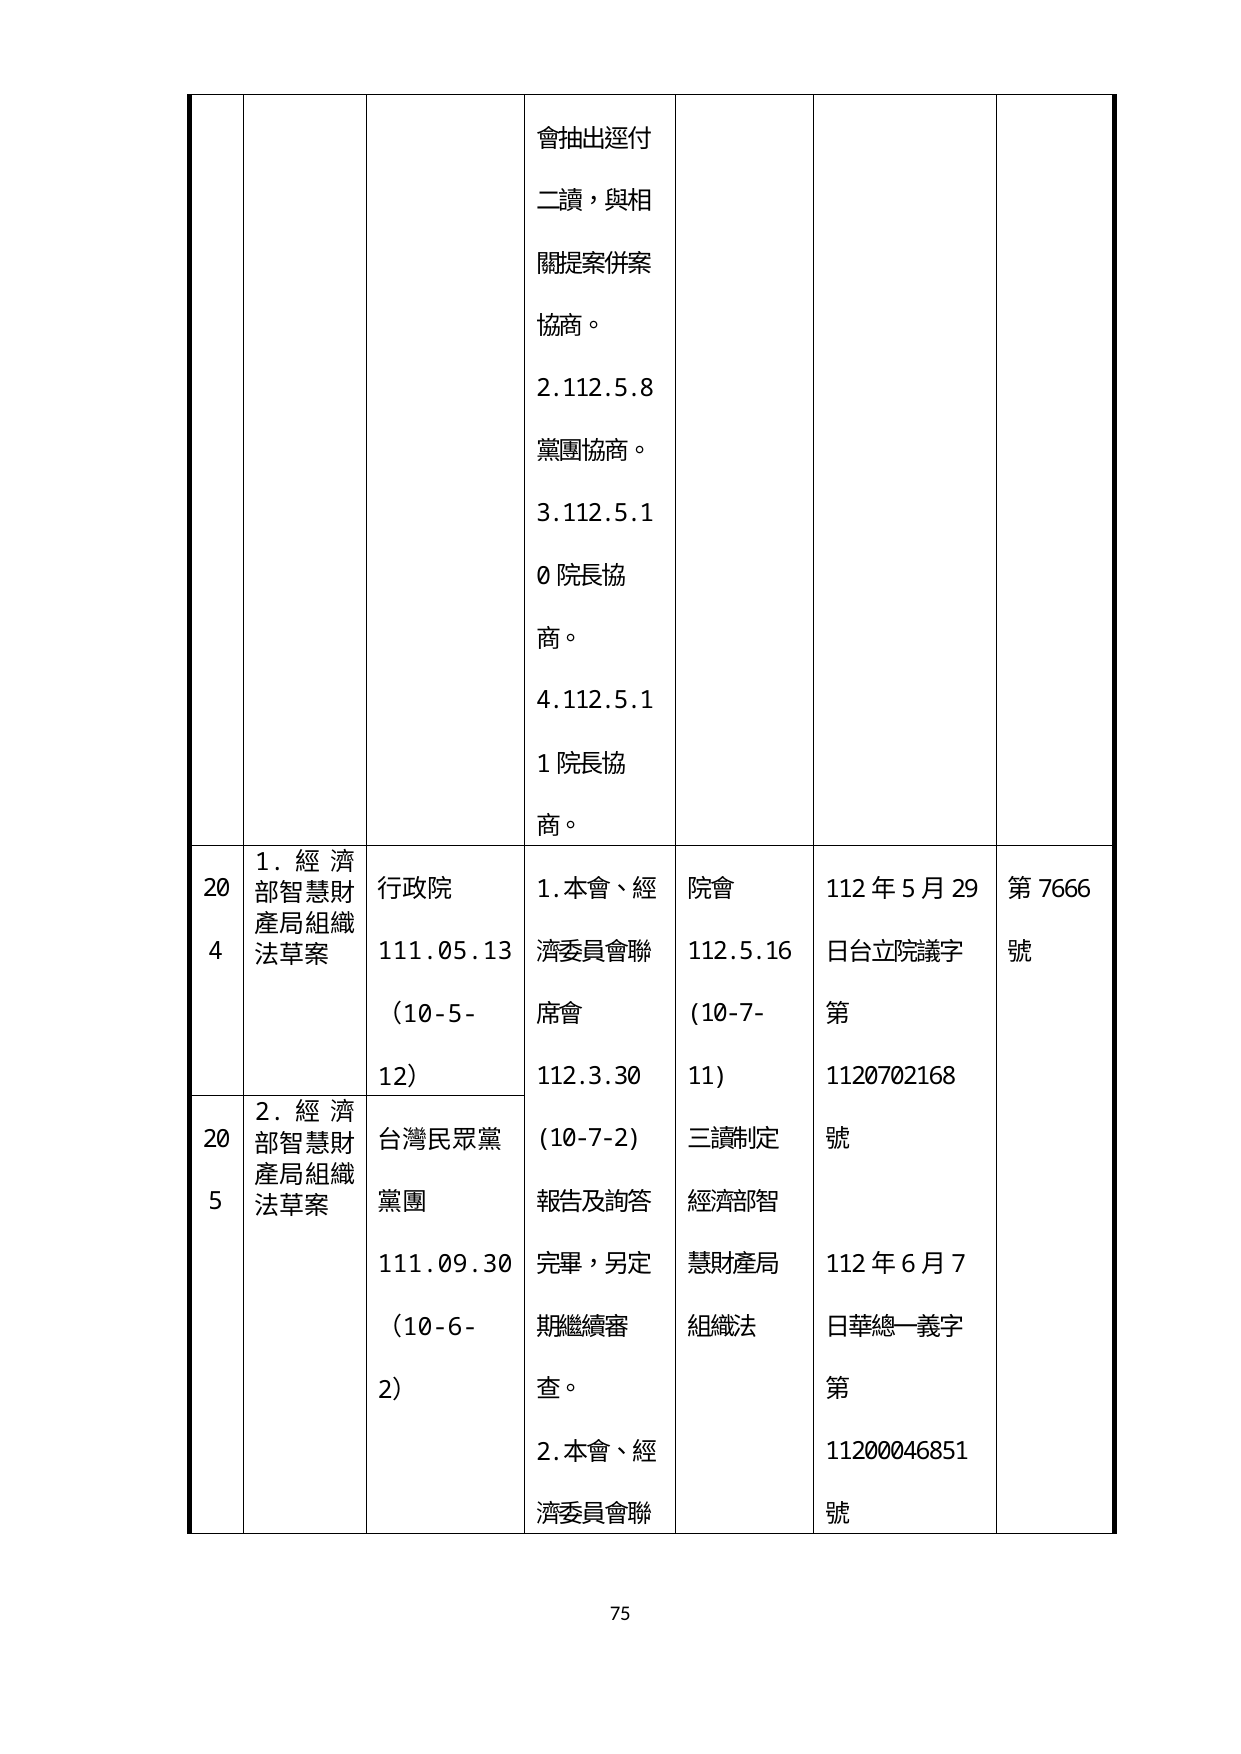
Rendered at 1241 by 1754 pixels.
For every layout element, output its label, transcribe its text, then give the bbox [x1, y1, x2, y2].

table_cell 2.經濟部智慧財產局組織法草案 [244, 1096, 366, 1533]
table_cell 112年5月29日台立院議字第1120702168號 112年6月7日華總一義字第11200046851號 [814, 846, 996, 1533]
table_cell 院會 112.5.16 (10-7-11) 三讀制定經濟部智慧財產局組織法 [676, 846, 813, 1533]
table_cell 台灣民眾黨黨團 111.09.30 （10-6-2） [367, 1096, 524, 1533]
table_cell [192, 95, 243, 845]
table_cell [814, 95, 996, 845]
table_cell 1.本會、經濟委員會聯席會 112.3.30 (10-7-2)報告及詢答完畢，另定期繼續審查。 2.本會、經濟委員會聯 [525, 846, 675, 1533]
table_cell [997, 95, 1112, 845]
table_cell [244, 95, 366, 845]
table_cell 1.經濟部智慧財產局組織法草案 [244, 846, 366, 1095]
table_cell 第7666號 [997, 846, 1112, 1533]
table_cell [367, 95, 524, 845]
table_cell 205 [192, 1096, 243, 1533]
table_cell [676, 95, 813, 845]
table_cell 行政院 111.05.13 （10-5-12） [367, 846, 524, 1095]
table_cell 204 [192, 846, 243, 1095]
table_cell 會抽出逕付二讀，與相關提案併案協商。 2.112.5.8黨團協商。 3.112.5.10院長協商。 4.112.5.11院長協商。 [525, 95, 675, 845]
